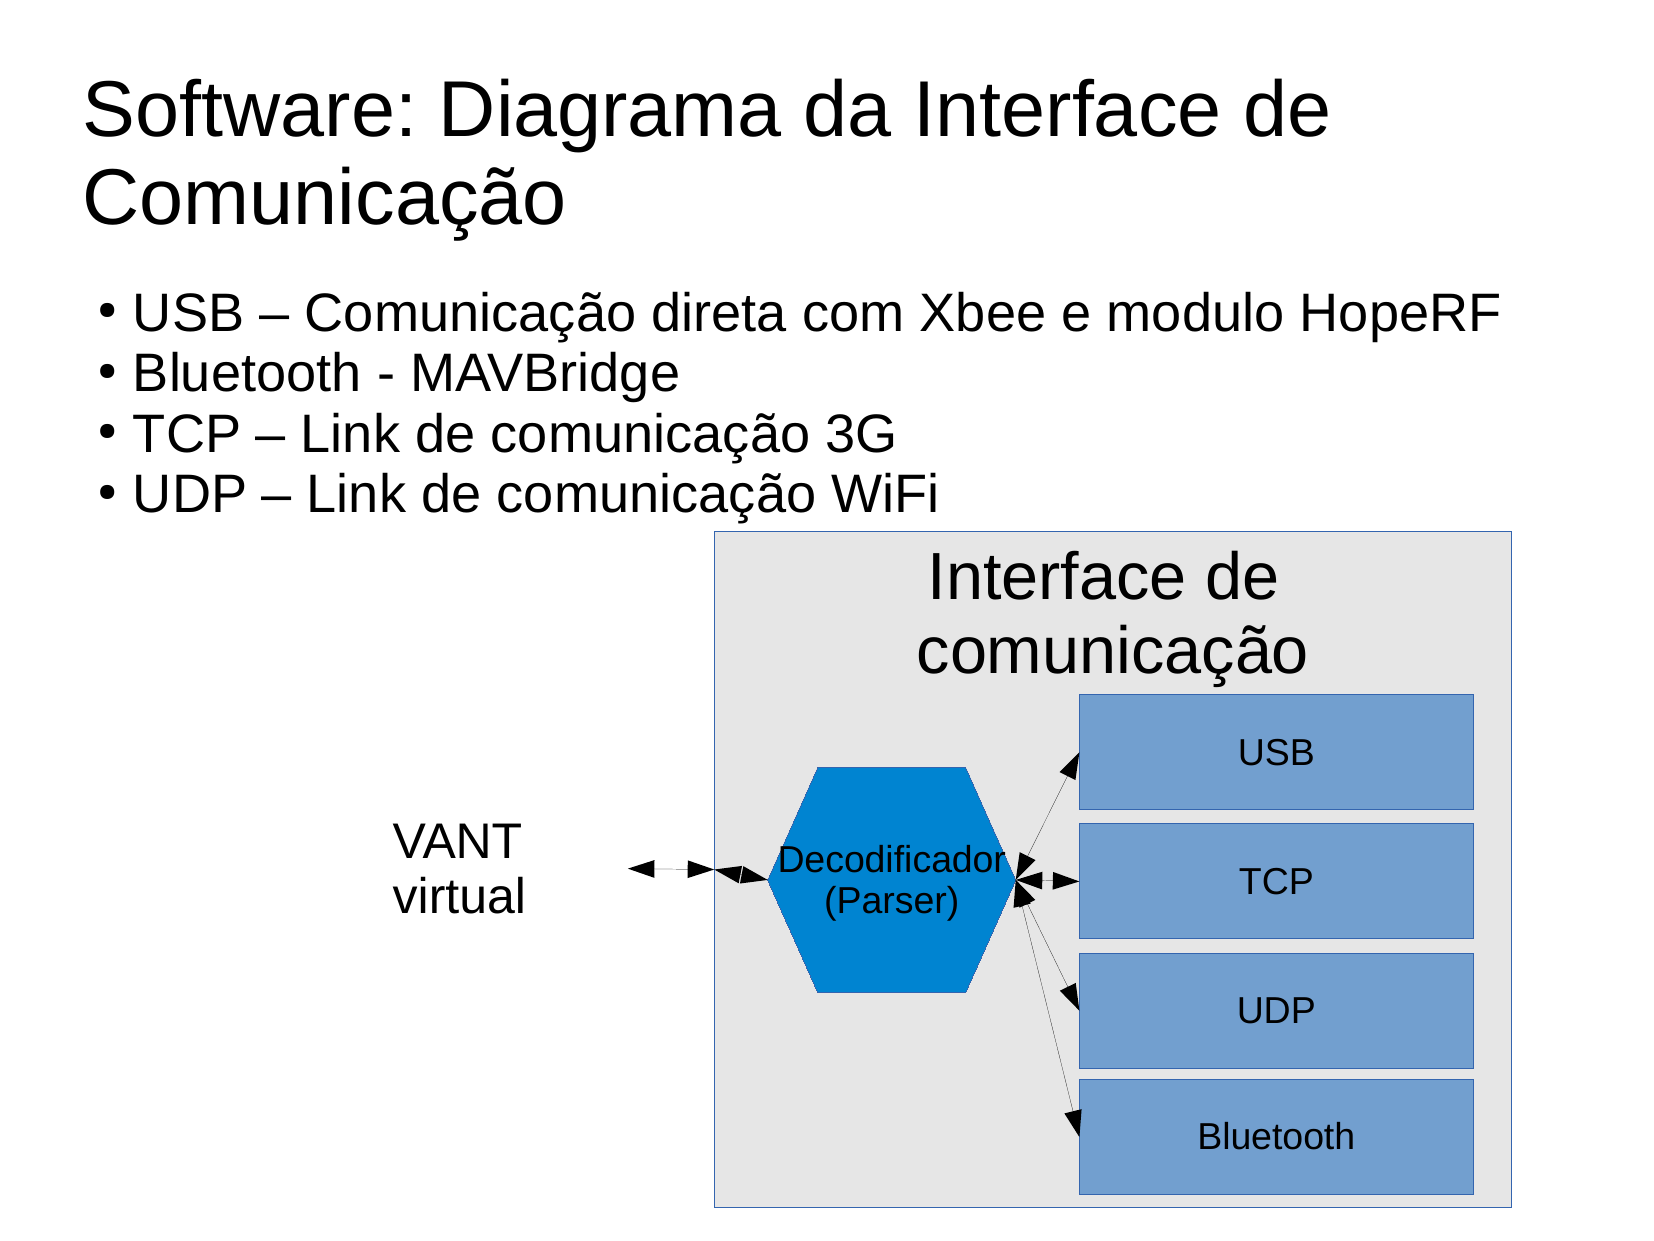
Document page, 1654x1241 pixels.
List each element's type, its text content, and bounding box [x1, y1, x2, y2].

text_box UDP [1079, 953, 1474, 1069]
text_box VANT virtual [377, 794, 628, 944]
text_box USB – Comunicação direta com Xbee e modulo HopeRF Bluetooth - MAVBridge TCP – Link de comunicação 3G UDP – Link de comunicação WiFi [82, 274, 1571, 532]
text_box Decodificador (Parser) [768, 767, 1015, 993]
text_box TCP [1079, 823, 1474, 939]
text_box Bluetooth [1079, 1079, 1474, 1195]
text_box USB [1079, 694, 1474, 810]
text_box Interface de comunicação [714, 532, 1512, 1208]
title Software: Diagrama da Interface de Comunicação [82, 49, 1571, 257]
